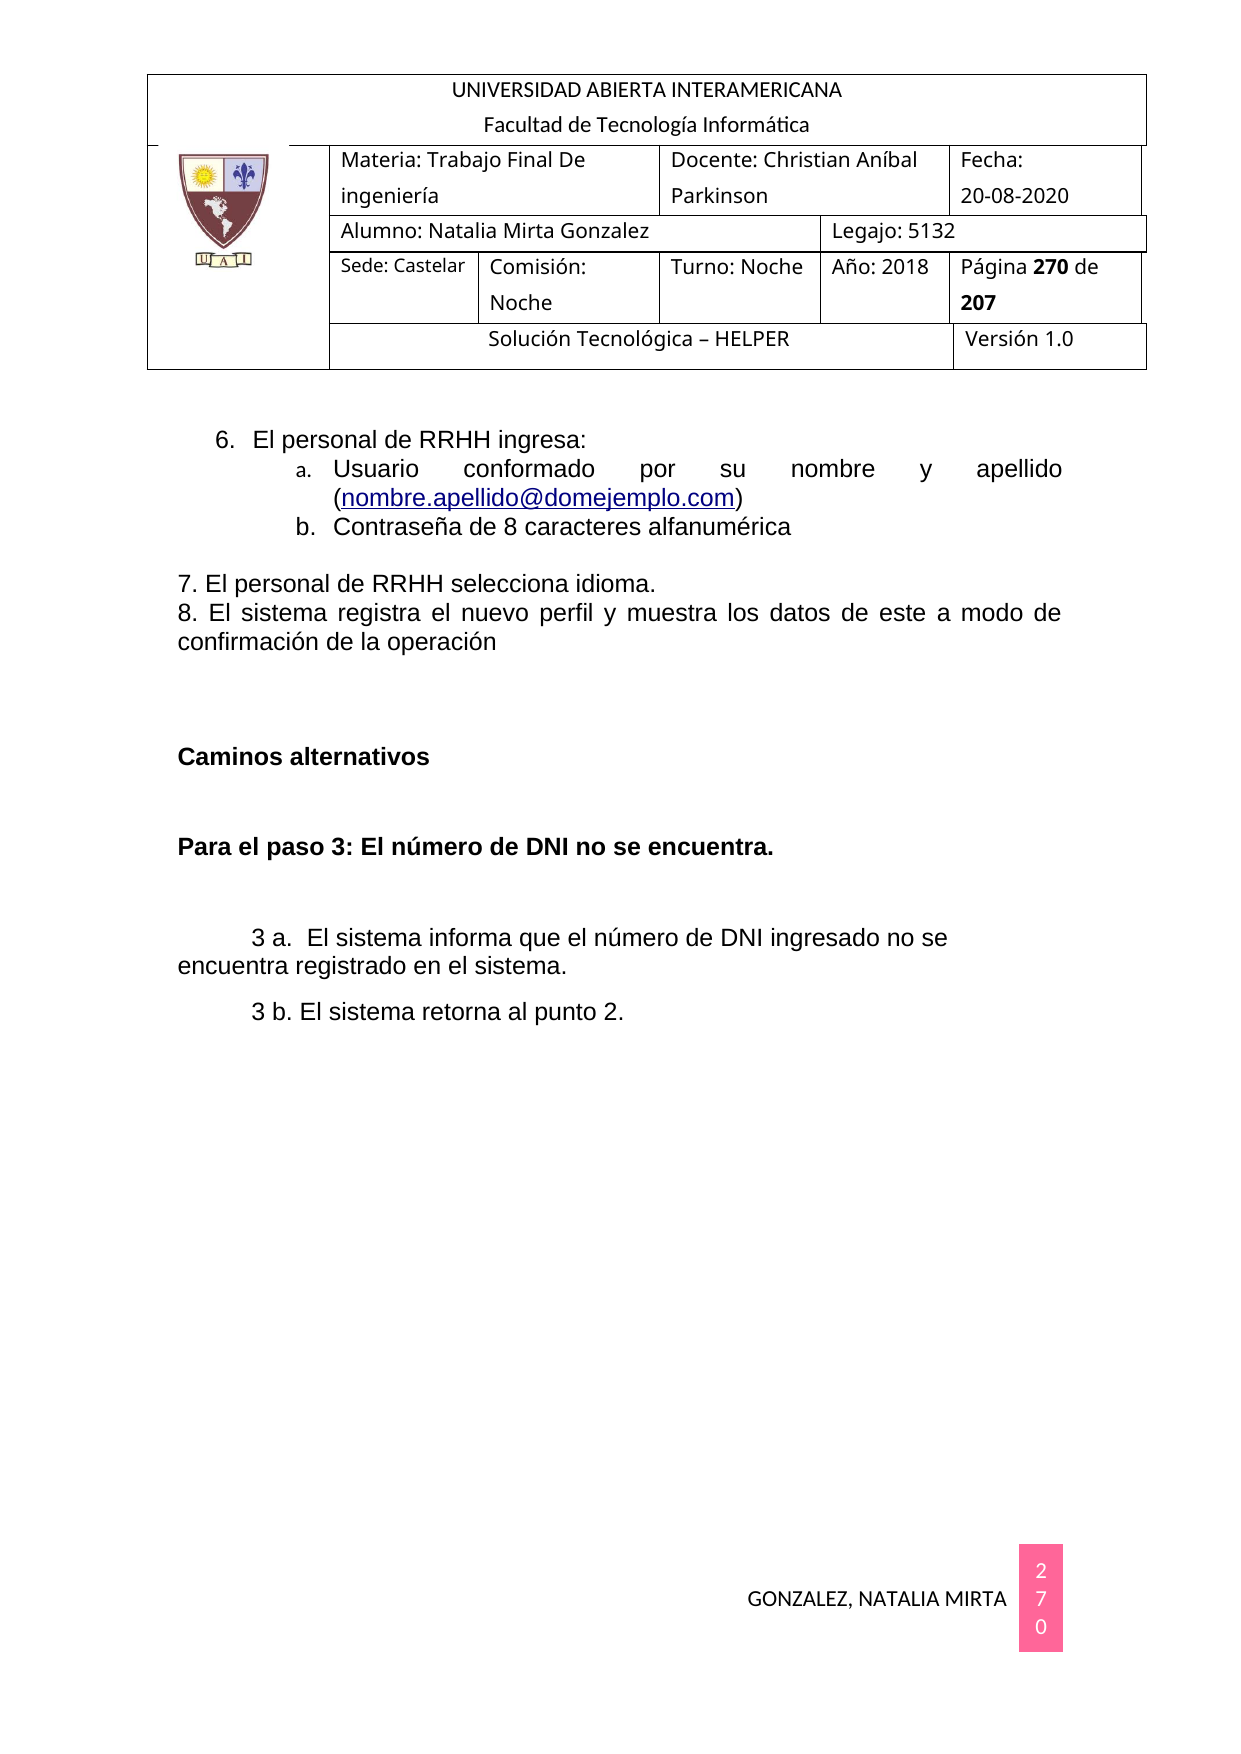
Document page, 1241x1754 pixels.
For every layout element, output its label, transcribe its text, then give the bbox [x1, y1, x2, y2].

text Para el paso 3: El número de DNI no se encuentra. [177, 832, 1063, 861]
list Contraseña de 8 caracteres alfanumérica [295, 512, 1063, 540]
text 8. El sistema registra el nuevo perfil y muestra los datos de este a modo de confirmación de la operación [177, 598, 1063, 655]
list Usuario conformado por su nombre y apellido (nombre.apellido@domejemplo.com) [295, 454, 1063, 512]
text Caminos alternativos [177, 742, 1063, 770]
text 3 a. El sistema informa que el número de DNI ingresado no se encuentra registrado en el sistema. [177, 922, 1063, 980]
text 3 b. El sistema retorna al punto 2. [177, 997, 1063, 1025]
text 7. El personal de RRHH selecciona idioma. [177, 569, 1063, 598]
list El personal de RRHH ingresa: [215, 425, 1063, 454]
